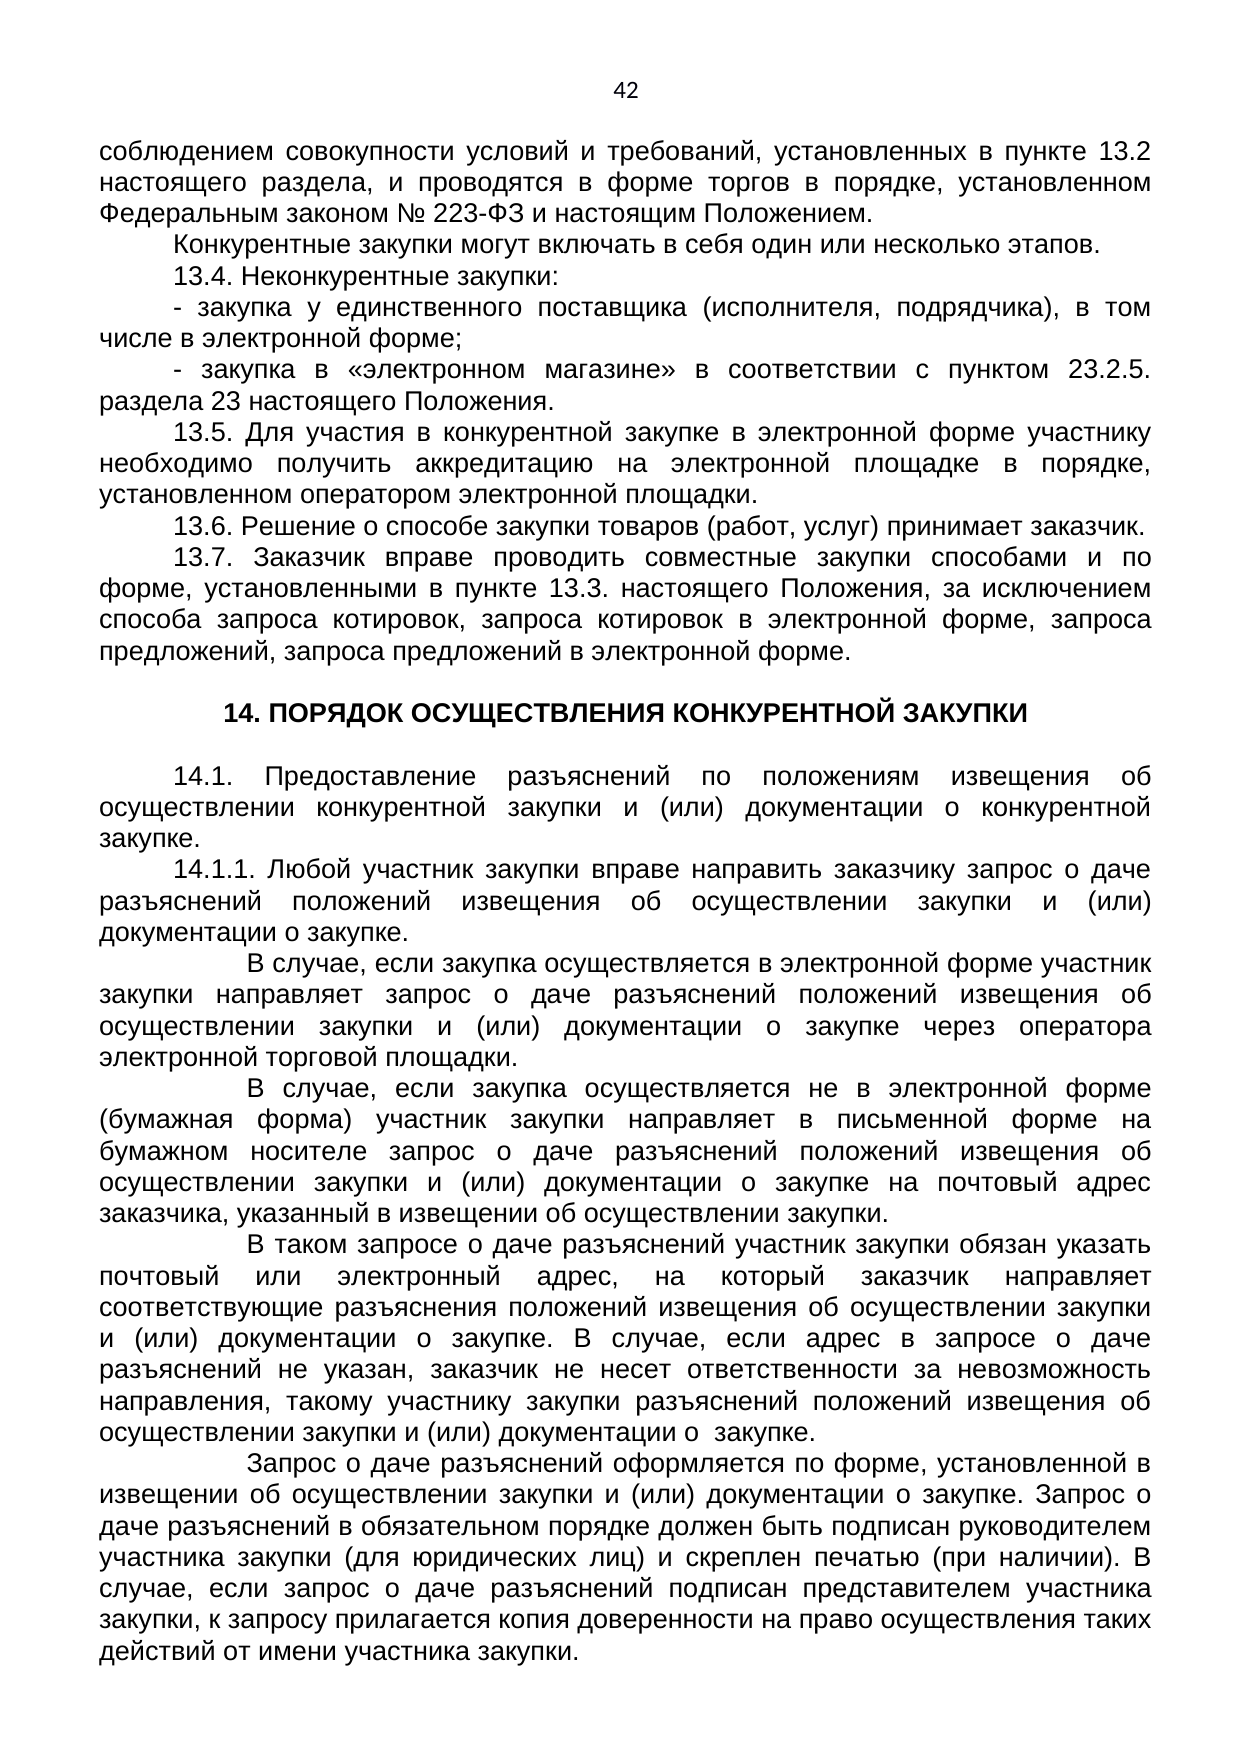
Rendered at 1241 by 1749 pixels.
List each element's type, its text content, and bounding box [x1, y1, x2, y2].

text Запрос о даче разъяснений оформляется по форме, установленной в извещении об осуществлении закупки и (или) документации о закупке. Запрос о даче разъяснений в обязательном порядке должен быть подписан руководителем участника закупки (для юридических лиц) и скреплен печатью (при наличии). В случае, если запрос о даче разъяснений подписан представителем участника закупки, к запросу прилагается копия доверенности на право осуществления таких действий от имени участника закупки. [99, 1447, 1152, 1666]
text В случае, если закупка осуществляется не в электронной форме (бумажная форма) участник закупки направляет в письменной форме на бумажном носителе запрос о даче разъяснений положений извещения об осуществлении закупки и (или) документации о закупке на почтовый адрес заказчика, указанный в извещении об осуществлении закупки. [99, 1072, 1152, 1228]
text соблюдением совокупности условий и требований, установленных в пункте 13.2 настоящего раздела, и проводятся в форме торгов в порядке, установленном Федеральным законом № 223-ФЗ и настоящим Положением. [99, 135, 1152, 228]
text 13.6. Решение о способе закупки товаров (работ, услуг) принимает заказчик. [99, 510, 1152, 541]
text Конкурентные закупки могут включать в себя один или несколько этапов. [99, 228, 1152, 260]
text 14. ПОРЯДОК ОСУЩЕСТВЛЕНИЯ КОНКУРЕНТНОЙ ЗАКУПКИ [99, 697, 1152, 728]
text 13.4. Неконкурентные закупки: [99, 260, 1152, 291]
text В таком запросе о даче разъяснений участник закупки обязан указать почтовый или электронный адрес, на который заказчик направляет соответствующие разъяснения положений извещения об осуществлении закупки и (или) документации о закупке. В случае, если адрес в запросе о даче разъяснений не указан, заказчик не несет ответственности за невозможность направления, такому участнику закупки разъяснений положений извещения об осуществлении закупки и (или) документации о закупке. [99, 1228, 1152, 1447]
text 13.5. Для участия в конкурентной закупке в электронной форме участнику необходимо получить аккредитацию на электронной площадке в порядке, установленном оператором электронной площадки. [99, 416, 1152, 510]
text В случае, если закупка осуществляется в электронной форме участник закупки направляет запрос о даче разъяснений положений извещения об осуществлении закупки и (или) документации о закупке через оператора электронной торговой площадки. [99, 947, 1152, 1072]
text 13.7. Заказчик вправе проводить совместные закупки способами и по форме, установленными в пункте 13.3. настоящего Положения, за исключением способа запроса котировок, запроса котировок в электронной форме, запроса предложений, запроса предложений в электронной форме. [99, 541, 1152, 666]
text 14.1. Предоставление разъяснений по положениям извещения об осуществлении конкурентной закупки и (или) документации о конкурентной закупке. [99, 760, 1152, 853]
text 14.1.1. Любой участник закупки вправе направить заказчику запрос о даче разъяснений положений извещения об осуществлении закупки и (или) документации о закупке. [99, 853, 1152, 947]
text - закупка у единственного поставщика (исполнителя, подрядчика), в том числе в электронной форме; [99, 291, 1152, 353]
text - закупка в «электронном магазине» в соответствии с пунктом 23.2.5. раздела 23 настоящего Положения. [99, 353, 1152, 416]
